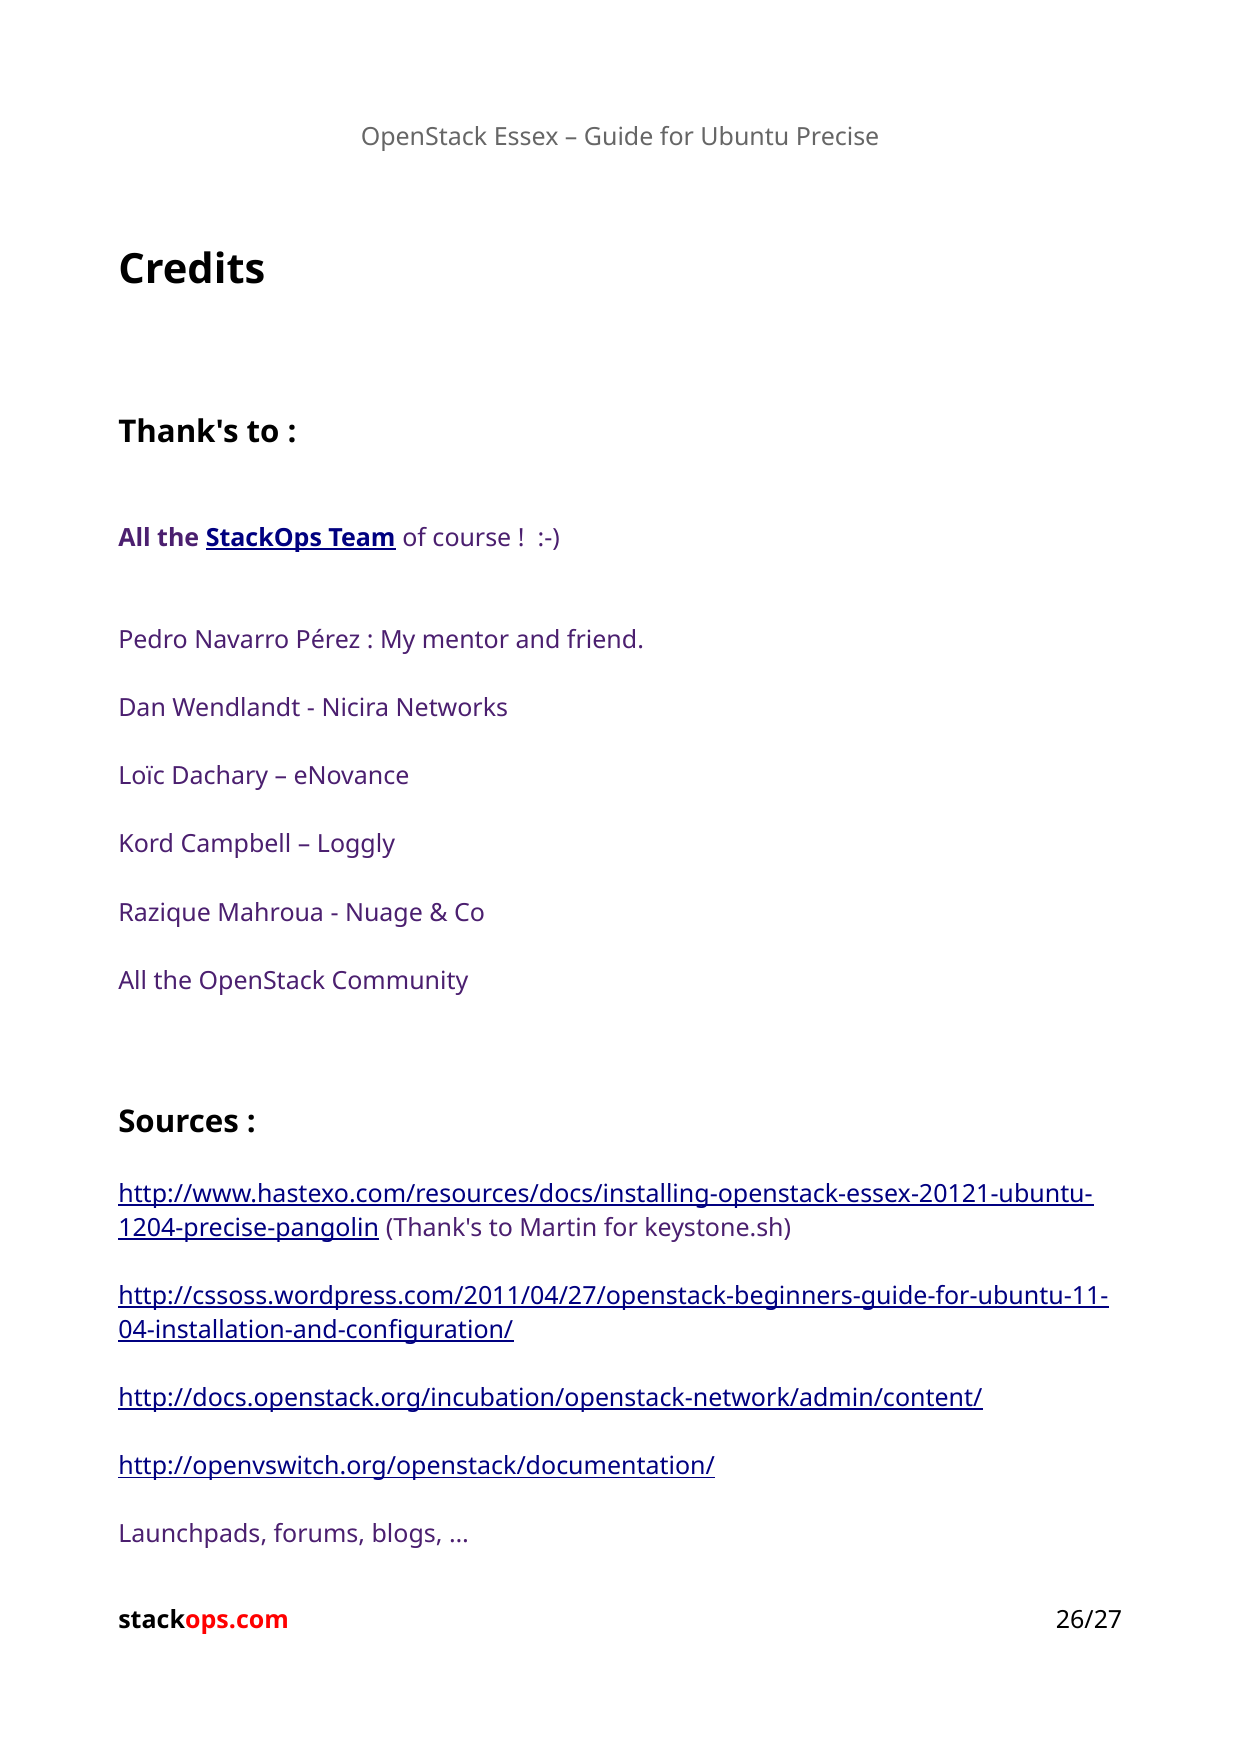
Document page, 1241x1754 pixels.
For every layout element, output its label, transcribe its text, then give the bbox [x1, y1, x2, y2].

text http://openvswitch.org/openstack/documentation/ [118, 1448, 1122, 1482]
text Pedro Navarro Pérez : My mentor and friend. [118, 622, 1122, 656]
text Launchpads, forums, blogs, … [118, 1516, 1122, 1550]
text Thank's to : [118, 409, 1122, 451]
text Kord Campbell – Loggly [118, 826, 1122, 860]
text Razique Mahroua - Nuage & Co [118, 894, 1122, 928]
text Credits [118, 238, 1122, 295]
text http://docs.openstack.org/incubation/openstack-network/admin/content/ [118, 1379, 1122, 1414]
text Loïc Dachary – eNovance [118, 758, 1122, 792]
text http://www.hastexo.com/resources/docs/installing-openstack-essex-20121-ubuntu-1204-precise-pangolin (Thank's to Martin for keystone.sh) [118, 1175, 1122, 1243]
text Dan Wendlandt - Nicira Networks [118, 690, 1122, 724]
text Sources : [118, 1098, 1122, 1141]
text All the StackOps Team of course ! :-) [118, 519, 1122, 553]
text All the OpenStack Community [118, 962, 1122, 996]
text http://cssoss.wordpress.com/2011/04/27/openstack-beginners-guide-for-ubuntu-11-04-installation-and-configuration/ [118, 1277, 1122, 1346]
